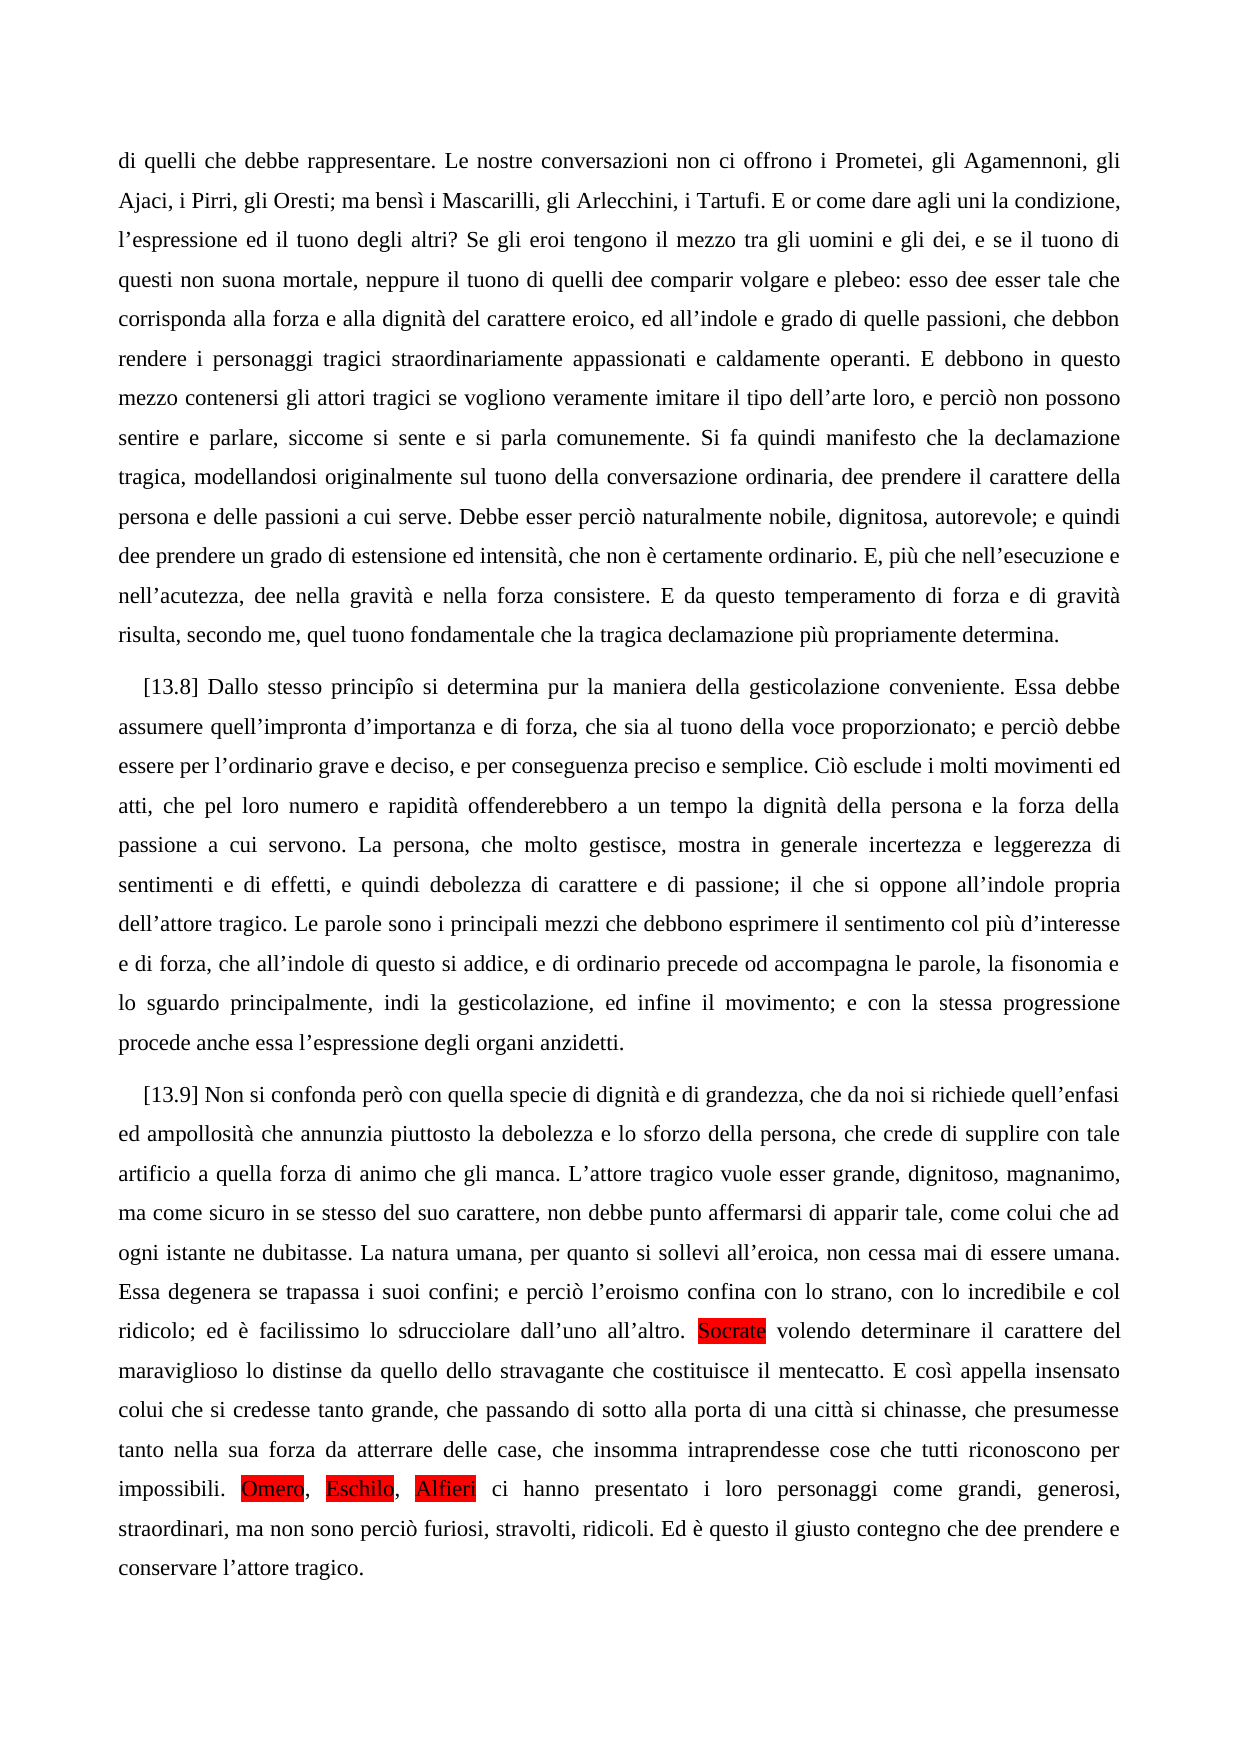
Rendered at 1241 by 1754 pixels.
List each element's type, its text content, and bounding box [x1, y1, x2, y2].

text [13.8] Dallo stesso principîo si determina pur la maniera della gesticolazione conveniente. Essa debbe assumere quell’impronta d’importanza e di forza, che sia al tuono della voce proporzionato; e perciò debbe essere per l’ordinario grave e deciso, e per conseguenza preciso e semplice. Ciò esclude i molti movimenti ed atti, che pel loro numero e rapidità offenderebbero a un tempo la dignità della persona e la forza della passione a cui servono. La persona, che molto gestisce, mostra in generale incertezza e leggerezza di sentimenti e di effetti, e quindi debolezza di carattere e di passione; il che si oppone all’indole propria dell’attore tragico. Le parole sono i principali mezzi che debbono esprimere il sentimento col più d’interesse e di forza, che all’indole di questo si addice, e di ordinario precede od accompagna le parole, la fisonomia e lo sguardo principalmente, indi la gesticolazione, ed infine il movimento; e con la stessa progressione procede anche essa l’espressione degli organi anzidetti. [118, 673, 1122, 1055]
text di quelli che debbe rappresentare. Le nostre conversazioni non ci offrono i Prometei, gli Agamennoni, gli Ajaci, i Pirri, gli Oresti; ma bensì i Mascarilli, gli Arlecchini, i Tartufi. E or come dare agli uni la condizione, l’espressione ed il tuono degli altri? Se gli eroi tengono il mezzo tra gli uomini e gli dei, e se il tuono di questi non suona mortale, neppure il tuono di quelli dee comparir volgare e plebeo: esso dee esser tale che corrisponda alla forza e alla dignità del carattere eroico, ed all’indole e grado di quelle passioni, che debbon rendere i personaggi tragici straordinariamente appassionati e caldamente operanti. E debbono in questo mezzo contenersi gli attori tragici se vogliono veramente imitare il tipo dell’arte loro, e perciò non possono sentire e parlare, siccome si sente e si parla comunemente. Si fa quindi manifesto che la declamazione tragica, modellandosi originalmente sul tuono della conversazione ordinaria, dee prendere il carattere della persona e delle passioni a cui serve. Debbe esser perciò naturalmente nobile, dignitosa, autorevole; e quindi dee prendere un grado di estensione ed intensità, che non è certamente ordinario. E, più che nell’esecuzione e nell’acutezza, dee nella gravità e nella forza consistere. E da questo temperamento di forza e di gravità risulta, secondo me, quel tuono fondamentale che la tragica declamazione più propriamente determina. [118, 148, 1122, 648]
text [13.9] Non si confonda però con quella specie di dignità e di grandezza, che da noi si richiede quell’enfasi ed ampollosità che annunzia piuttosto la debolezza e lo sforzo della persona, che crede di supplire con tale artificio a quella forza di animo che gli manca. L’attore tragico vuole esser grande, dignitoso, magnanimo, ma come sicuro in se stesso del suo carattere, non debbe punto affermarsi di apparir tale, come colui che ad ogni istante ne dubitasse. La natura umana, per quanto si sollevi all’eroica, non cessa mai di essere umana. Essa degenera se trapassa i suoi confini; e perciò l’eroismo confina con lo strano, con lo incredibile e col ridicolo; ed è facilissimo lo sdrucciolare dall’uno all’altro. Socrate volendo determinare il carattere del maraviglioso lo distinse da quello dello stravagante che costituisce il mentecatto. E così appella insensato colui che si credesse tanto grande, che passando di sotto alla porta di una città si chinasse, che presumesse tanto nella sua forza da atterrare delle case, che insomma intraprendesse cose che tutti riconoscono per impossibili. Omero, Eschilo, Alfieri ci hanno presentato i loro personaggi come grandi, generosi, straordinari, ma non sono perciò furiosi, stravolti, ridicoli. Ed è questo il giusto contegno che dee prendere e conservare l’attore tragico. [118, 1081, 1122, 1581]
